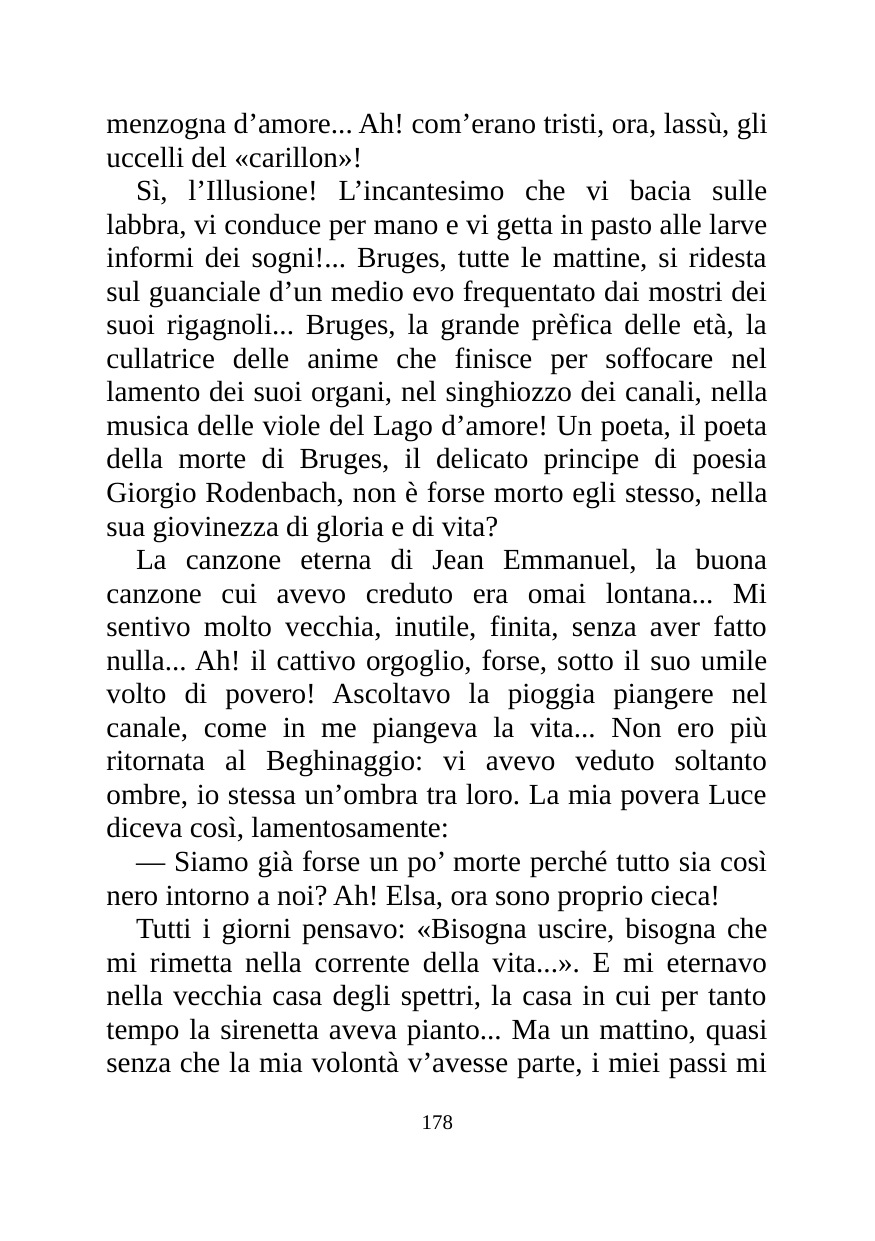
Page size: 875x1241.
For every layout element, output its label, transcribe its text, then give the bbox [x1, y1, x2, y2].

text Tutti i giorni pensavo: «Bisogna uscire, bisogna che mi rimetta nella corrente della vita...». E mi eternavo nella vecchia casa degli spettri, la casa in cui per tanto tempo la sirenetta aveva pianto... Ma un mattino, quasi senza che la mia volontà v’avesse parte, i miei passi mi [106, 911, 768, 1079]
text Sì, l’Illusione! L’incantesimo che vi bacia sulle labbra, vi conduce per mano e vi getta in pasto alle larve informi dei sogni!... Bruges, tutte le mattine, si ridesta sul guanciale d’un medio evo frequentato dai mostri dei suoi rigagnoli... Bruges, la grande prèfica delle età, la cullatrice delle anime che finisce per soffocare nel lamento dei suoi organi, nel singhiozzo dei canali, nella musica delle viole del Lago d’amore! Un poeta, il poeta della morte di Bruges, il delicato principe di poesia Giorgio Rodenbach, non è forse morto egli stesso, nella sua giovinezza di gloria e di vita? [106, 173, 768, 542]
text — Siamo già forse un po’ morte perché tutto sia così nero intorno a noi? Ah! Elsa, ora sono proprio cieca! [106, 844, 768, 911]
text menzogna d’amore... Ah! com’erano tristi, ora, lassù, gli uccelli del «carillon»! [106, 106, 768, 173]
text La canzone eterna di Jean Emmanuel, la buona canzone cui avevo creduto era omai lontana... Mi sentivo molto vecchia, inutile, finita, senza aver fatto nulla... Ah! il cattivo orgoglio, forse, sotto il suo umile volto di povero! Ascoltavo la pioggia piangere nel canale, come in me piangeva la vita... Non ero più ritornata al Beghinaggio: vi avevo veduto soltanto ombre, io stessa un’ombra tra loro. La mia povera Luce diceva così, lamentosamente: [106, 542, 768, 844]
